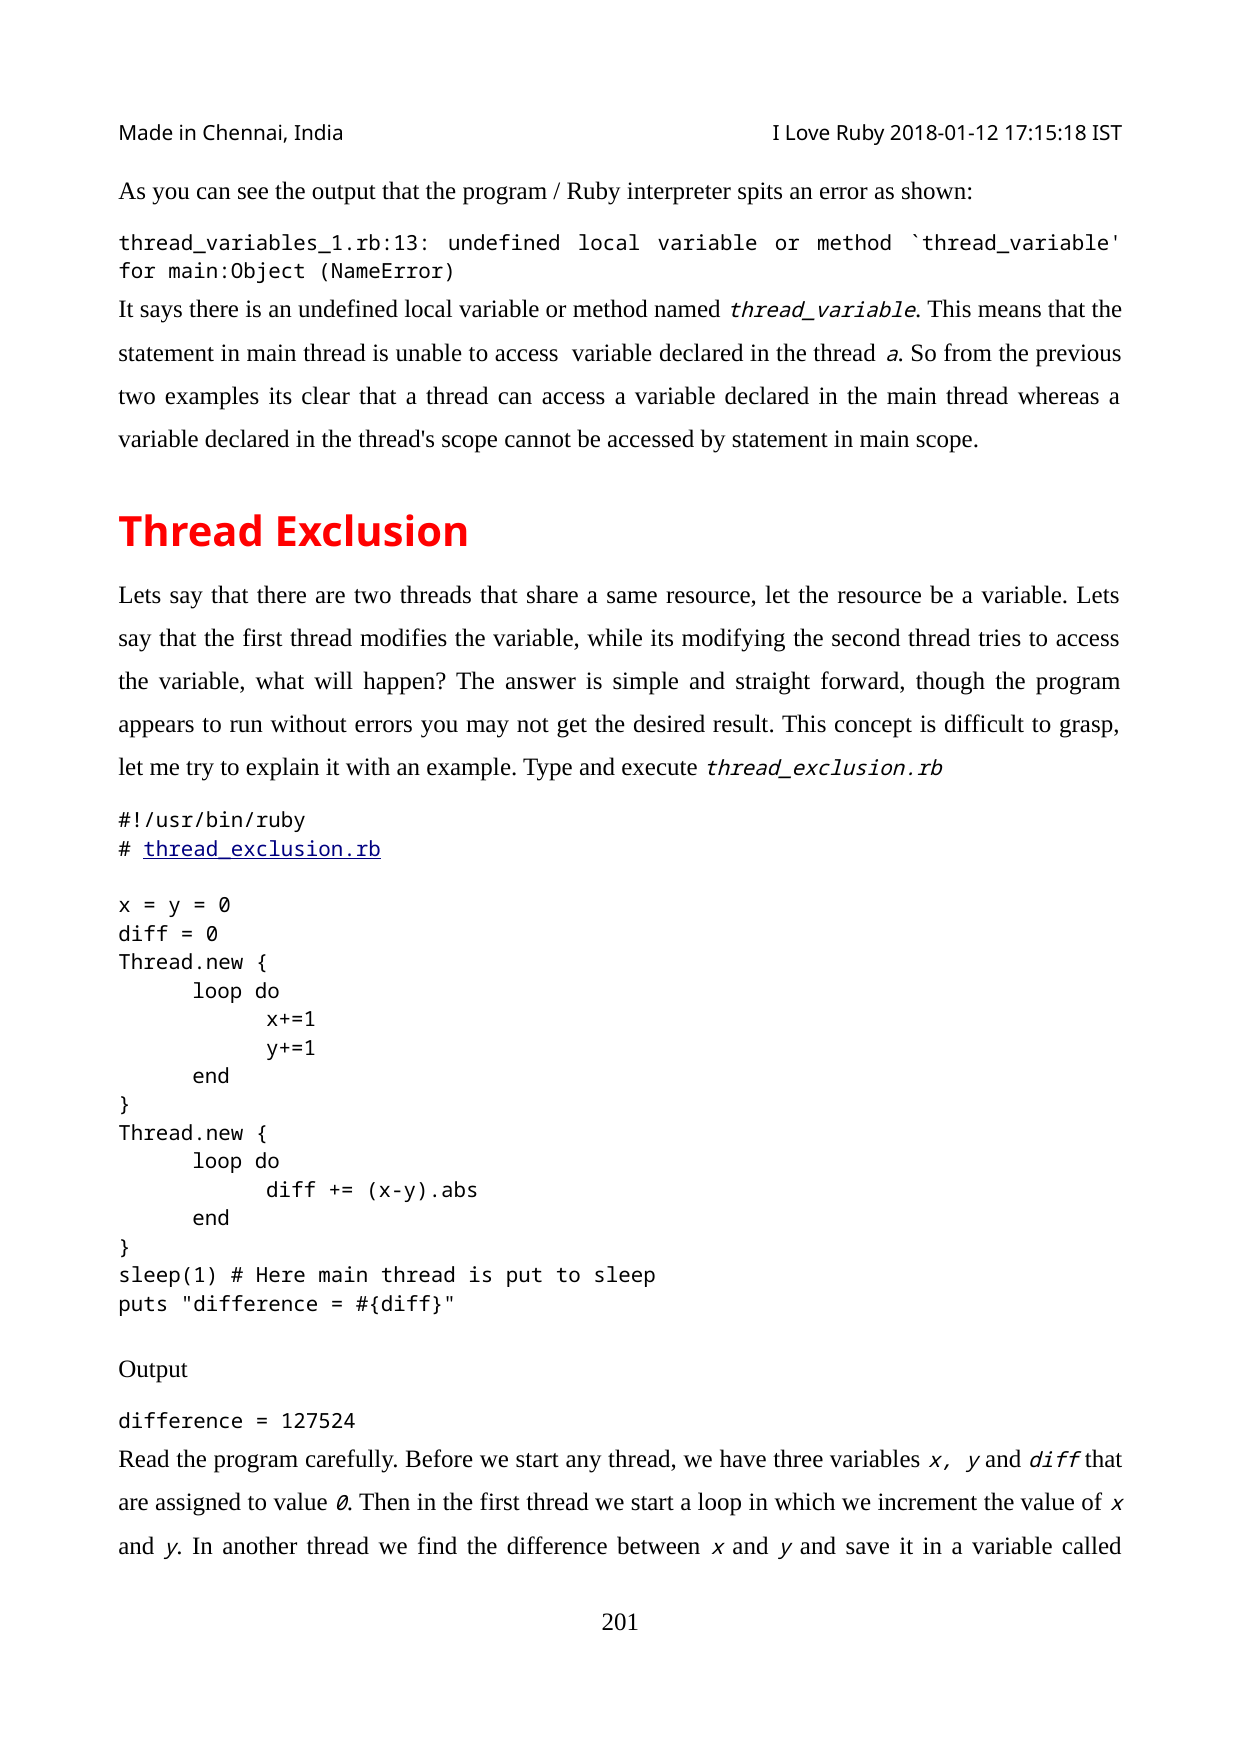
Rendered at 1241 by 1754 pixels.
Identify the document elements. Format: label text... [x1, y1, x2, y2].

text Thread.new { [118, 1118, 1122, 1146]
text x = y = 0 [118, 891, 1122, 919]
text Read the program carefully. Before we start any thread, we have three variables x, y and diff that are assigned to value 0. Then in the first thread we start a loop in which we increment the value of x and y. In another thread we find the difference between x and y and save it in a variable called [118, 1444, 1122, 1561]
text #!/usr/bin/ruby [118, 805, 1122, 834]
text As you can see the output that the program / Ruby interpreter spits an error as shown: [118, 176, 1122, 205]
text } [118, 1232, 1122, 1260]
text end [118, 1203, 1122, 1232]
text It says there is an undefined local variable or method named thread_variable. This means that the statement in main thread is unable to access variable declared in the thread a. So from the previous two examples its clear that a thread can access a variable declared in the main thread whereas a variable declared in the thread's scope cannot be accessed by statement in main scope. [118, 294, 1122, 453]
text loop do [118, 1146, 1122, 1175]
text Thread.new { [118, 947, 1122, 976]
text } [118, 1089, 1122, 1118]
text Output [118, 1354, 1122, 1383]
text Lets say that there are two threads that share a same resource, let the resource be a variable. Lets say that the first thread modifies the variable, while its modifying the second thread tries to access the variable, what will happen? The answer is simple and straight forward, though the program appears to run without errors you may not get the desired result. This concept is difficult to grasp, let me try to explain it with an example. Type and execute thread_exclusion.rb [118, 580, 1122, 782]
text diff += (x-y).abs [118, 1175, 1122, 1203]
text thread_variables_1.rb:13: undefined local variable or method `thread_variable' for main:Object (NameError) [118, 228, 1122, 285]
text puts "difference = #{diff}" [118, 1289, 1122, 1317]
text end [118, 1061, 1122, 1089]
text diff = 0 [118, 919, 1122, 947]
subtitle Thread Exclusion [118, 502, 1122, 558]
text difference = 127524 [118, 1406, 1122, 1435]
text loop do [118, 976, 1122, 1004]
text y+=1 [118, 1033, 1122, 1061]
text x+=1 [118, 1004, 1122, 1033]
text sleep(1) # Here main thread is put to sleep [118, 1260, 1122, 1289]
text # thread_exclusion.rb [118, 834, 1122, 862]
